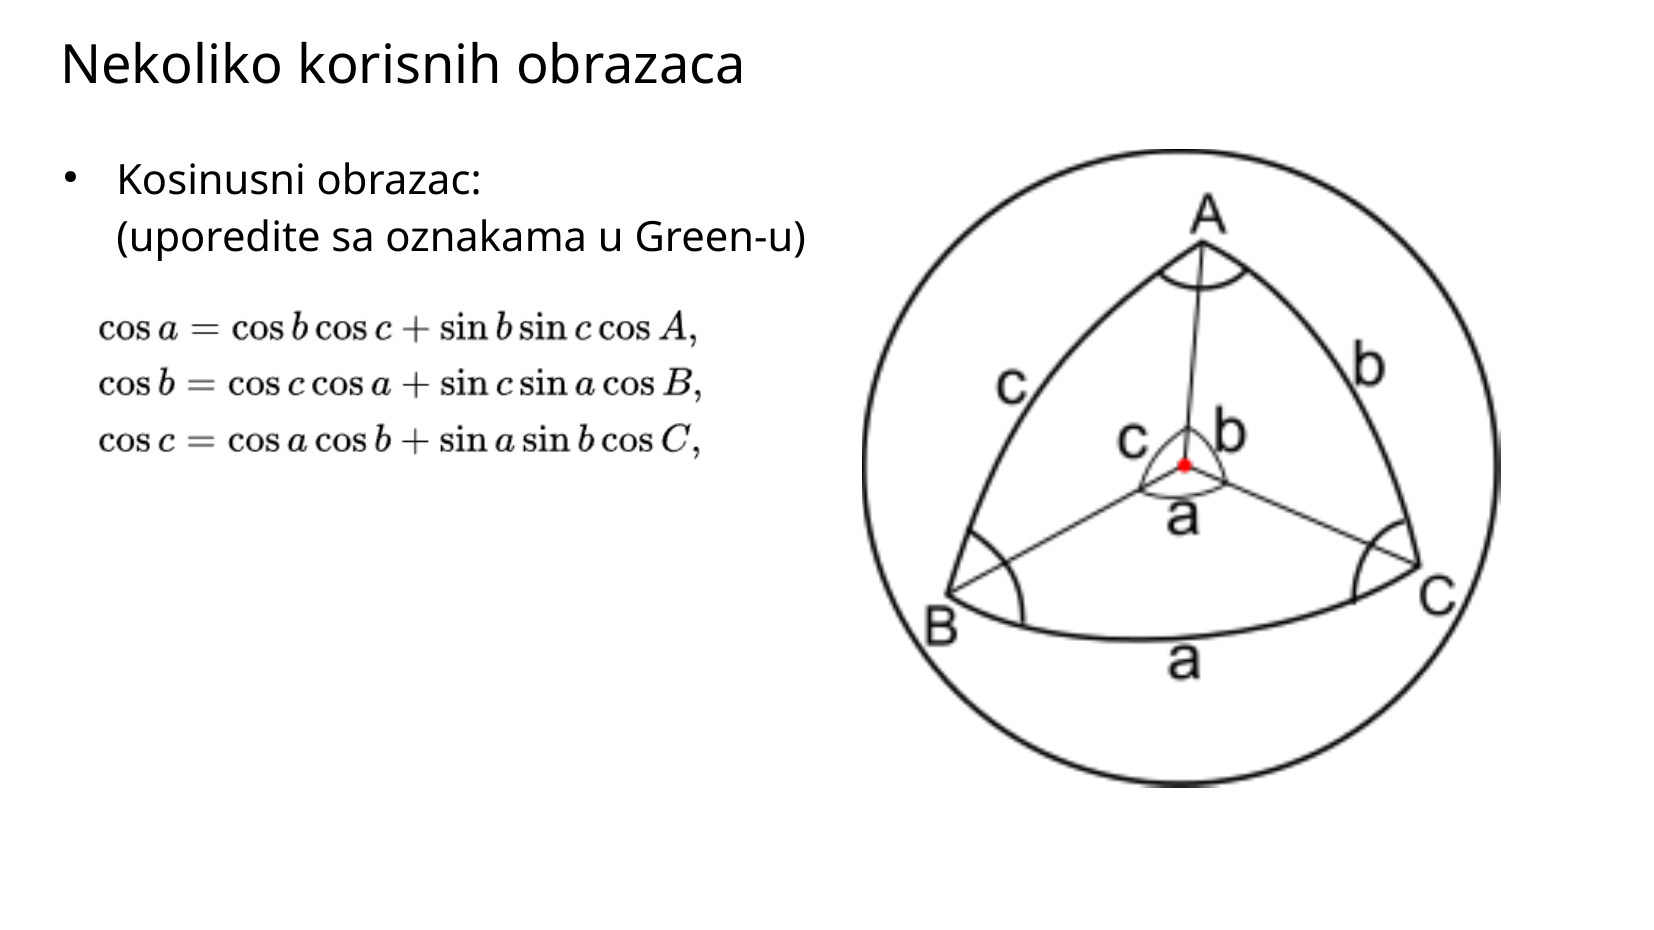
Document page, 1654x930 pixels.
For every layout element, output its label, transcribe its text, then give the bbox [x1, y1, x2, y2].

picture [70, 287, 751, 488]
picture [862, 149, 1501, 788]
list Kosinusni obrazac: (uporedite sa oznakama u Green-u) [45, 149, 1635, 880]
title Nekoliko korisnih obrazaca [59, 13, 1648, 113]
